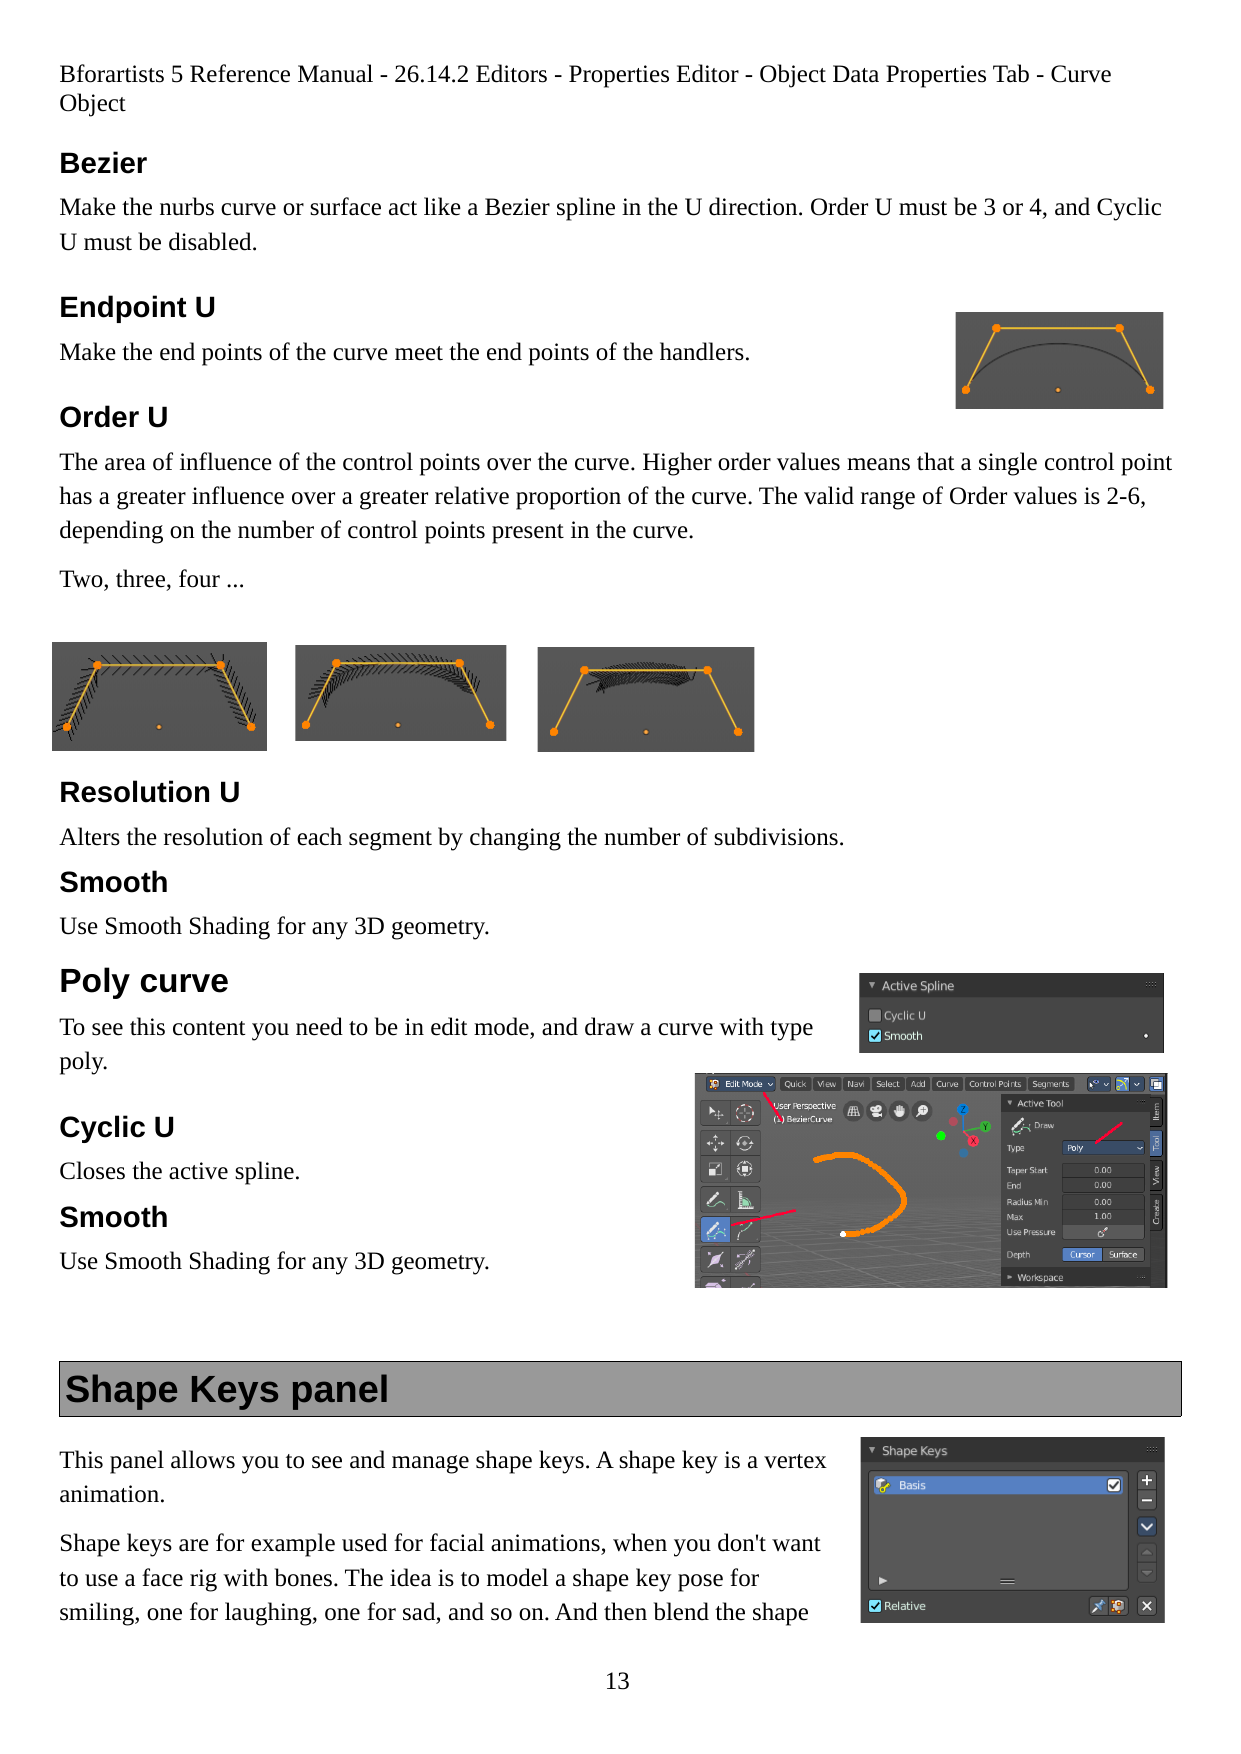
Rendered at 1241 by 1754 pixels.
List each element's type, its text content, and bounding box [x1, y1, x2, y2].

subtitle Order U [59, 400, 1181, 434]
picture [955, 312, 1164, 409]
subtitle Cyclic U [59, 1110, 694, 1144]
text This panel allows you to see and manage shape keys. A shape key is a vertex animation. [59, 1445, 860, 1508]
text Use Smooth Shading for any 3D geometry. [59, 911, 1181, 940]
text To see this content you need to be in edit mode, and draw a curve with type poly. [59, 1012, 1181, 1075]
table_header Shape Keys panel [60, 1362, 1181, 1416]
text Closes the active spline. [59, 1156, 694, 1185]
subtitle Poly curve [59, 961, 1181, 999]
text Use Smooth Shading for any 3D geometry. [59, 1246, 694, 1275]
subtitle Resolution U [59, 775, 1181, 809]
picture [859, 973, 1164, 1053]
subtitle Smooth [59, 865, 1181, 899]
subtitle [1168, 1110, 1181, 1144]
picture [537, 647, 755, 752]
text Shape keys are for example used for facial animations, when you don't want to use a face rig with bones. The idea is to model a shape key pose for smiling, one for laughing, one for sad, and so on. And then blend the shape [59, 1528, 1181, 1626]
picture [860, 1437, 1165, 1623]
text Alters the resolution of each segment by changing the number of subdivisions. [59, 822, 1181, 850]
picture [52, 642, 267, 751]
picture [295, 645, 507, 741]
text Make the nurbs curve or surface act like a Bezier spline in the U direction. Order U must be 3 or 4, and Cyclic U must be disabled. [59, 192, 1181, 256]
subtitle Smooth [59, 1200, 694, 1233]
subtitle Endpoint U [59, 290, 1181, 324]
picture [694, 1073, 1168, 1288]
text Make the end points of the curve meet the end points of the handlers. [59, 337, 955, 365]
text Two, three, four ... [59, 564, 1181, 593]
text The area of influence of the control points over the curve. Higher order values means that a single control point has a greater influence over a greater relative proportion of the curve. The valid range of Order values is 2-6, depending on the number of control points present in the curve. [59, 447, 1181, 544]
subtitle [1168, 1200, 1181, 1233]
subtitle Bezier [59, 146, 1181, 180]
